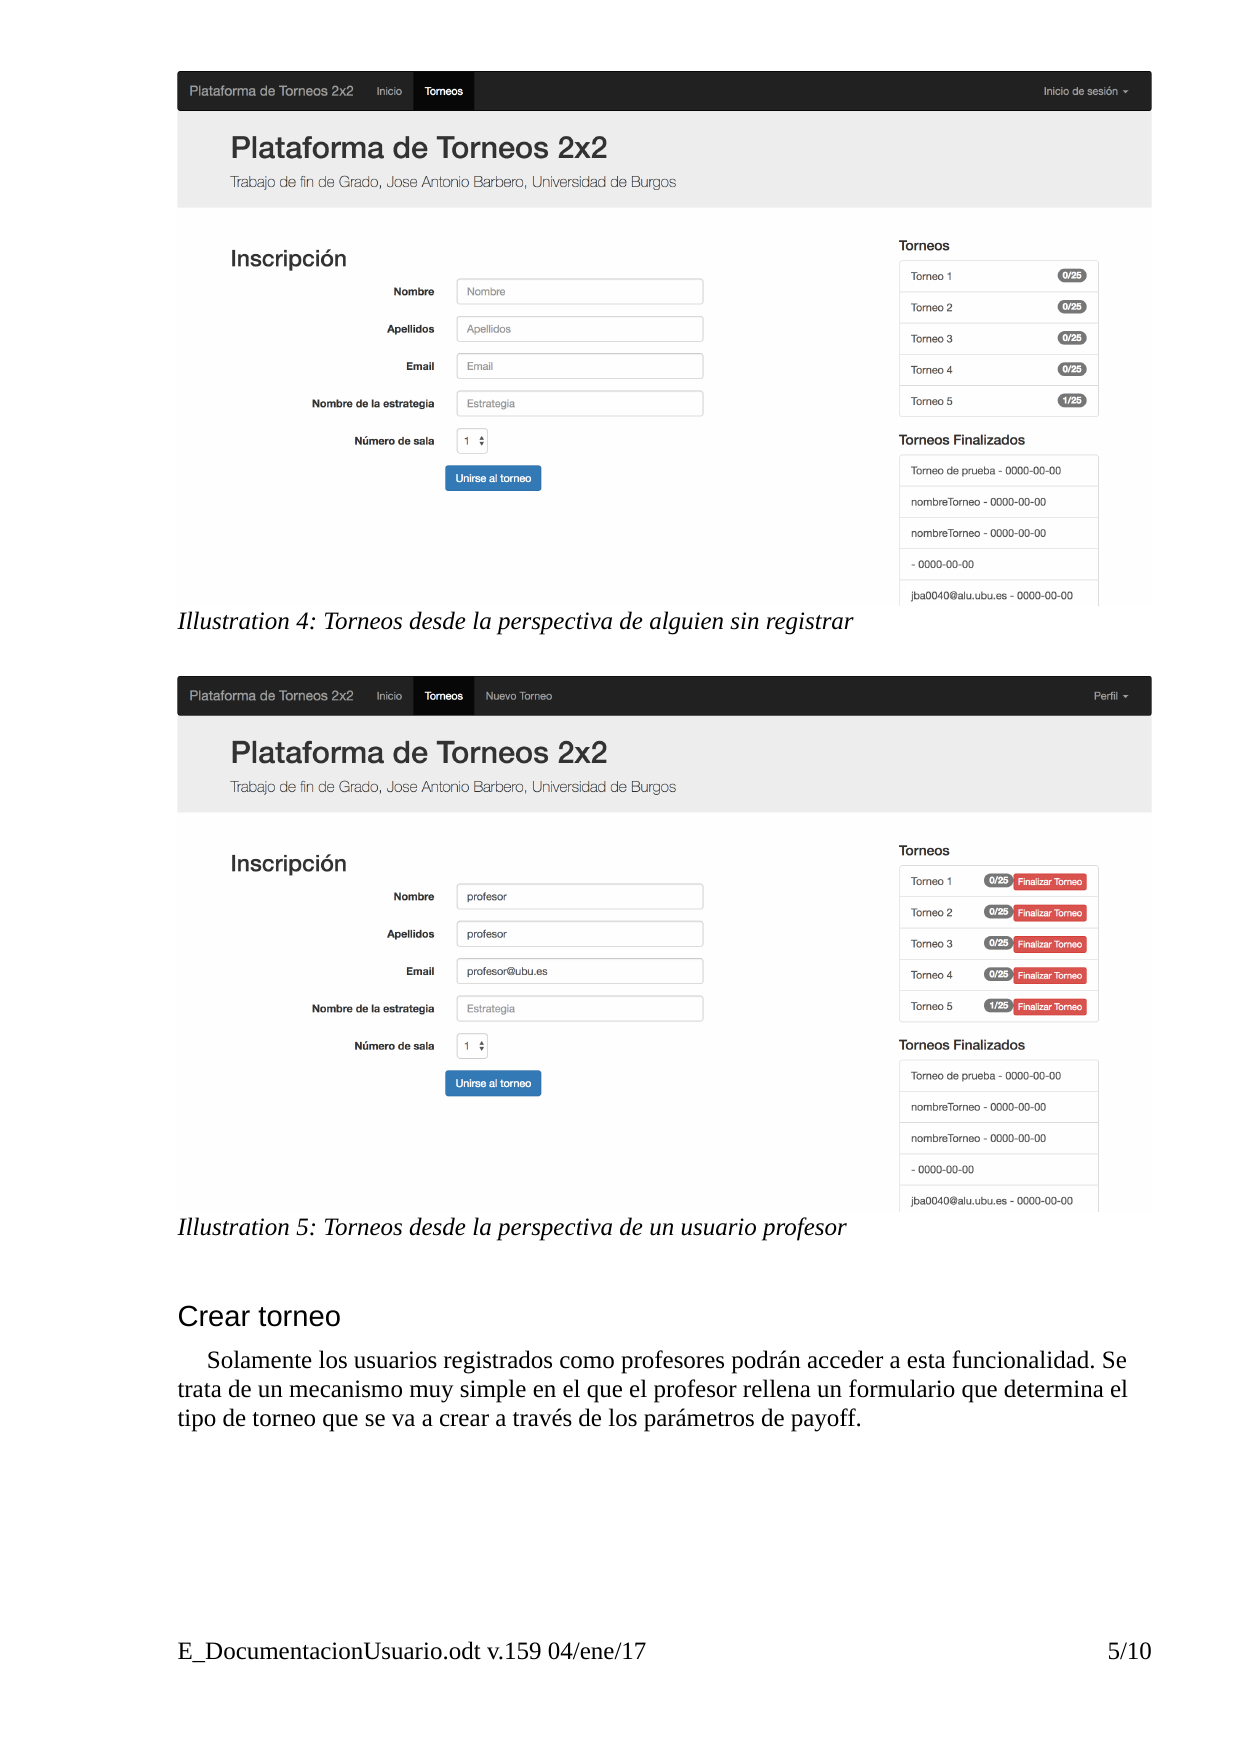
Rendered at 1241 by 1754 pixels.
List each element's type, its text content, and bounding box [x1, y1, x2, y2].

text Illustration 4: Torneos desde la perspectiva de alguien sin registrar [177, 606, 1152, 635]
text Illustration 5: Torneos desde la perspectiva de un usuario profesor [177, 1212, 1152, 1241]
picture [177, 676, 1152, 1212]
text Solamente los usuarios registrados como profesores podrán acceder a esta funcionalidad. Se trata de un mecanismo muy simple en el que el profesor rellena un formulario que determina el tipo de torneo que se va a crear a través de los parámetros de payoff. [177, 1345, 1152, 1431]
picture [177, 71, 1152, 606]
subtitle Crear torneo [177, 1299, 1152, 1333]
